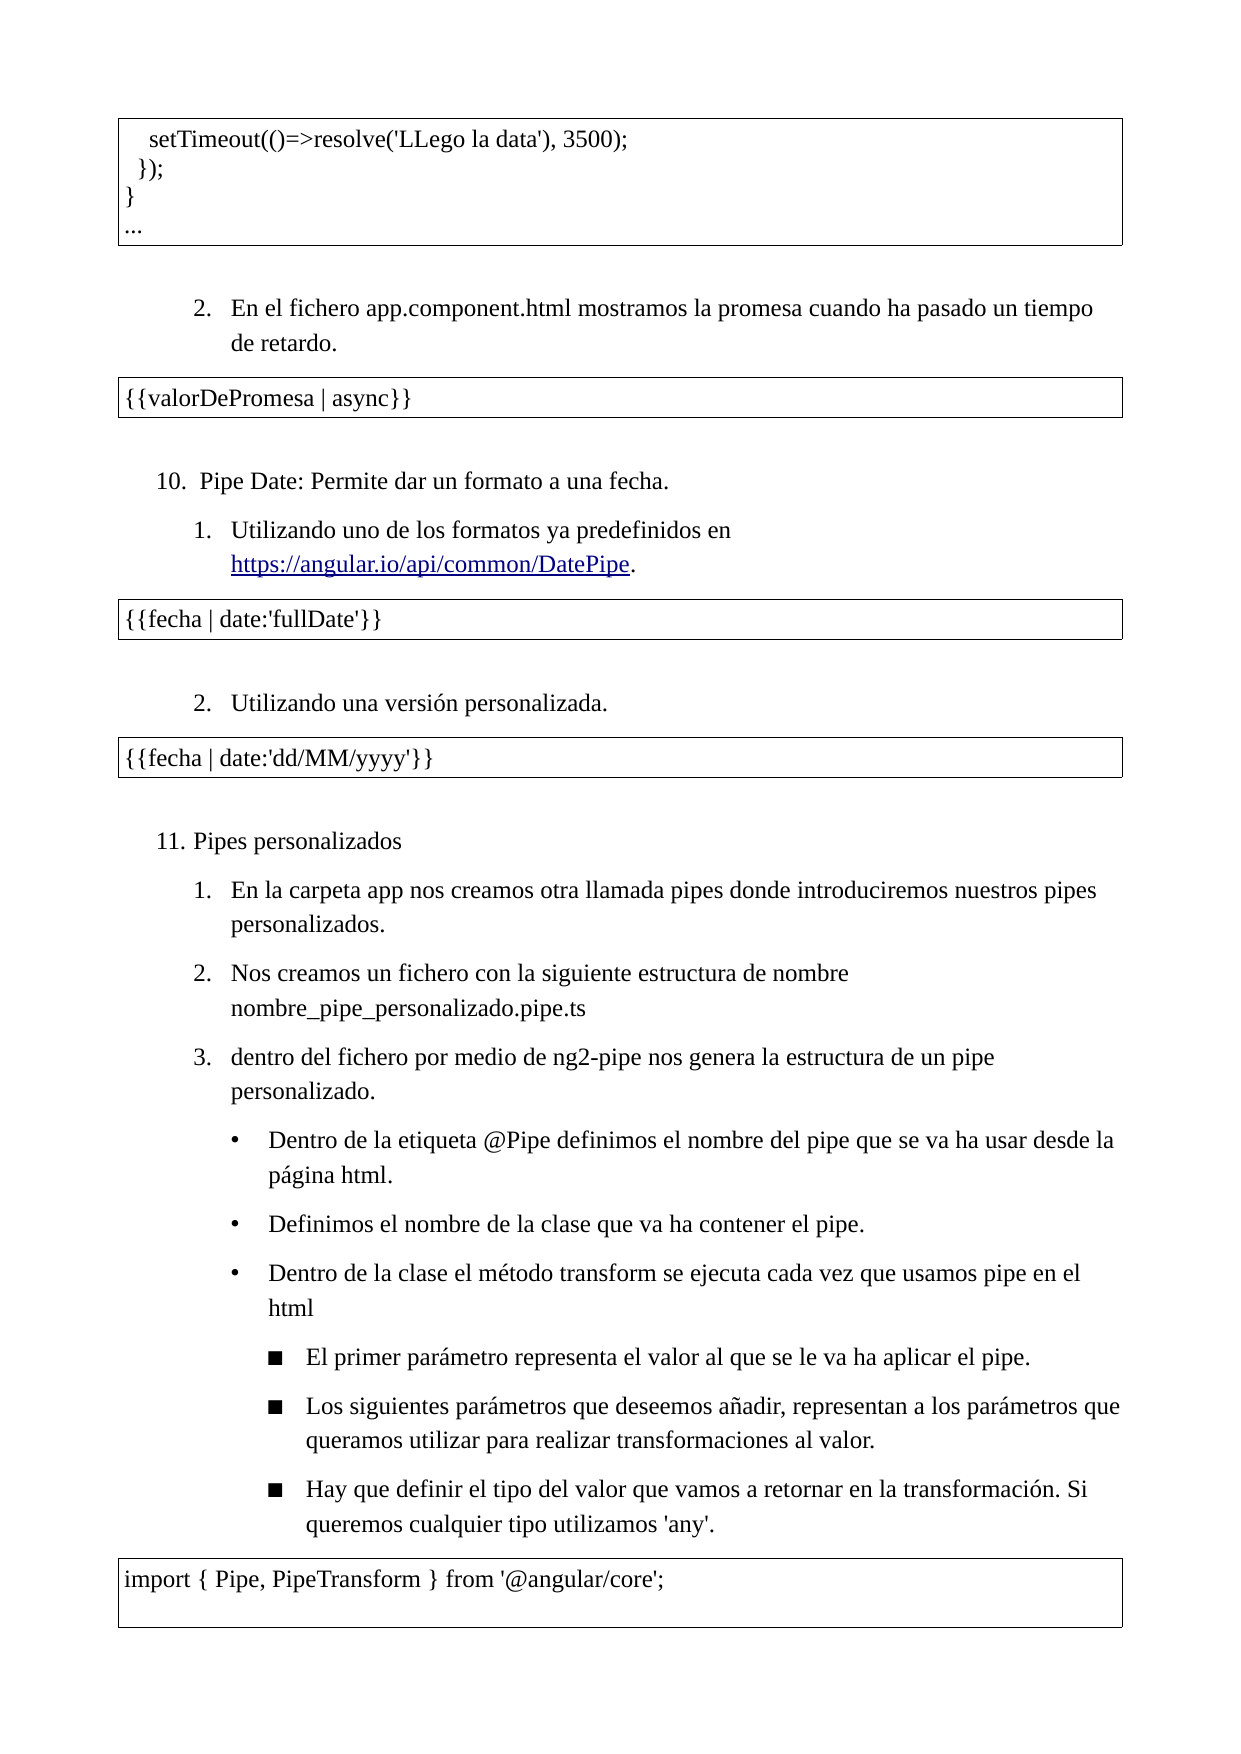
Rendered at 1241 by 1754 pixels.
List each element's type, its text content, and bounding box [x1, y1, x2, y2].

table_header {{fecha | date:'dd/MM/yyyy'}} [119, 738, 1122, 777]
list Utilizando una versión personalizada. [193, 688, 1122, 716]
list El primer parámetro representa el valor al que se le va ha aplicar el pipe. [268, 1342, 1122, 1370]
list Dentro de la clase el método transform se ejecuta cada vez que usamos pipe en el html [231, 1258, 1122, 1321]
list En la carpeta app nos creamos otra llamada pipes donde introduciremos nuestros pipes personalizados. [193, 875, 1122, 938]
table_header {{valorDePromesa | async}} [119, 378, 1122, 417]
list Utilizando uno de los formatos ya predefinidos en https://angular.io/api/common/DatePipe. [193, 515, 1122, 578]
list Nos creamos un fichero con la siguiente estructura de nombre nombre_pipe_personalizado.pipe.ts [193, 958, 1122, 1022]
list Los siguientes parámetros que deseemos añadir, representan a los parámetros que queramos utilizar para realizar transformaciones al valor. [268, 1391, 1122, 1454]
list Dentro de la etiqueta @Pipe definimos el nombre del pipe que se va ha usar desde la página html. [231, 1126, 1122, 1189]
table_header setTimeout(()=>resolve('LLego la data'), 3500); }); } ... [119, 119, 1122, 245]
list Pipe Date: Permite dar un formato a una fecha. [156, 466, 1122, 495]
table_header import { Pipe, PipeTransform } from '@angular/core'; [119, 1559, 1122, 1627]
list Hay que definir el tipo del valor que vamos a retornar en la transformación. Si queremos cualquier tipo utilizamos 'any'. [268, 1474, 1122, 1537]
table_header {{fecha | date:'fullDate'}} [119, 600, 1122, 639]
list Pipes personalizados [156, 826, 1122, 854]
list dentro del fichero por medio de ng2-pipe nos genera la estructura de un pipe personalizado. [193, 1042, 1122, 1105]
list Definimos el nombre de la clase que va ha contener el pipe. [231, 1209, 1122, 1238]
list En el fichero app.component.html mostramos la promesa cuando ha pasado un tiempo de retardo. [193, 293, 1122, 357]
